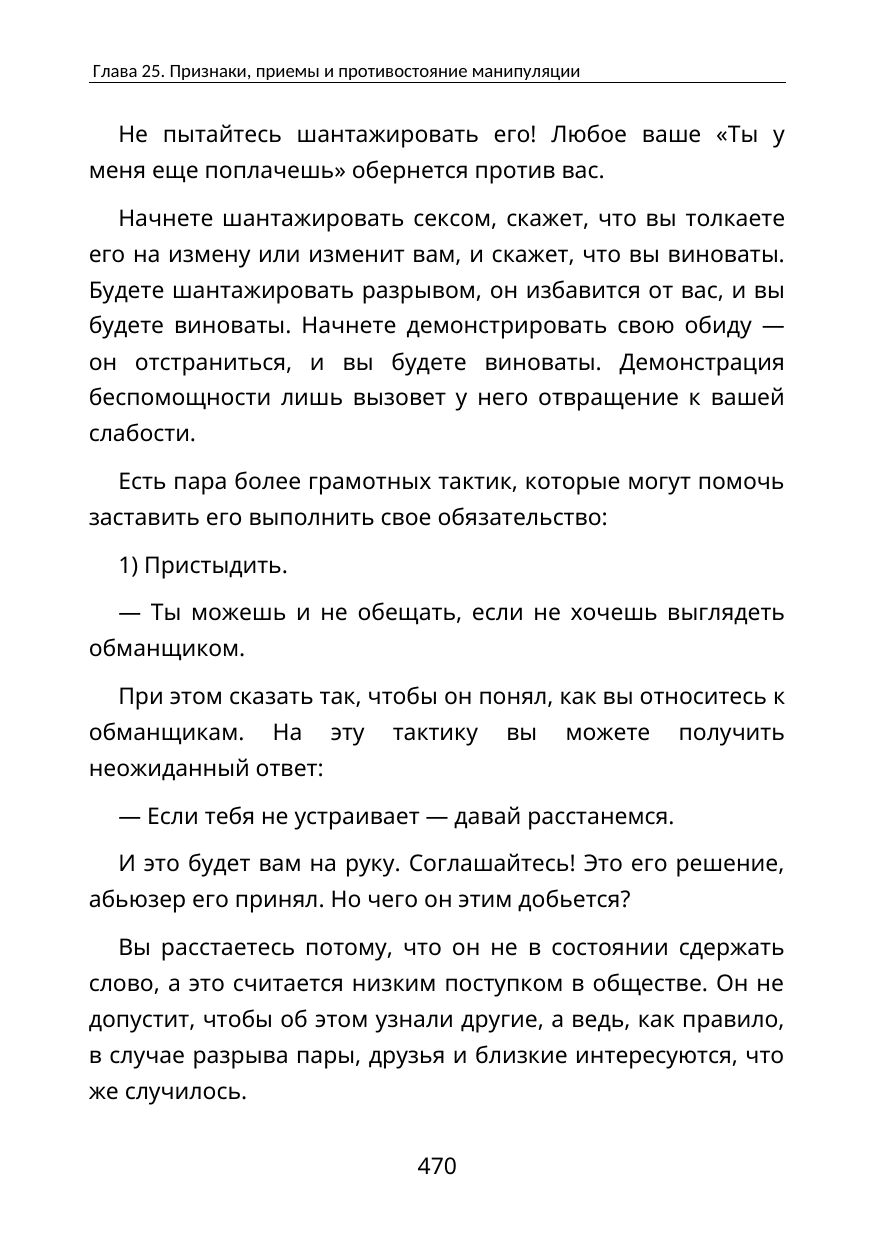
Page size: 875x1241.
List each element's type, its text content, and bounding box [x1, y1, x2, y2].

text Вы расстаетесь потому, что он не в состоянии сдержать слово, а это считается низким поступком в обществе. Он не допустит, чтобы об этом узнали другие, а ведь, как правило, в случае разрыва пары, друзья и близкие интересуются, что же случилось. [88, 931, 786, 1106]
text Не пытайтесь шантажировать его! Любое ваше «Ты у меня еще поплачешь» обернется против вас. [88, 118, 786, 185]
text — Ты можешь и не обещать, если не хочешь выглядеть обманщиком. [88, 596, 786, 663]
text Есть пара более грамотных тактик, которые могут помочь заставить его выполнить свое обязательство: [88, 465, 786, 532]
text — Если тебя не устраивает — давай расстанемся. [88, 799, 786, 831]
text 1) Пристыдить. [88, 549, 786, 580]
text И это будет вам на руку. Соглашайтесь! Это его решение, абьюзер его принял. Но чего он этим добьется? [88, 847, 786, 914]
text При этом сказать так, чтобы он понял, как вы относитесь к обманщикам. На эту тактику вы можете получить неожиданный ответ: [88, 680, 786, 783]
text Начнете шантажировать сексом, скажет, что вы толкаете его на измену или изменит вам, и скажет, что вы виноваты. Будете шантажировать разрывом, он избавится от вас, и вы будете виноваты. Начнете демонстрировать свою обиду — он отстраниться, и вы будете виноваты. Демонстрация беспомощности лишь вызовет у него отвращение к вашей слабости. [88, 202, 786, 448]
